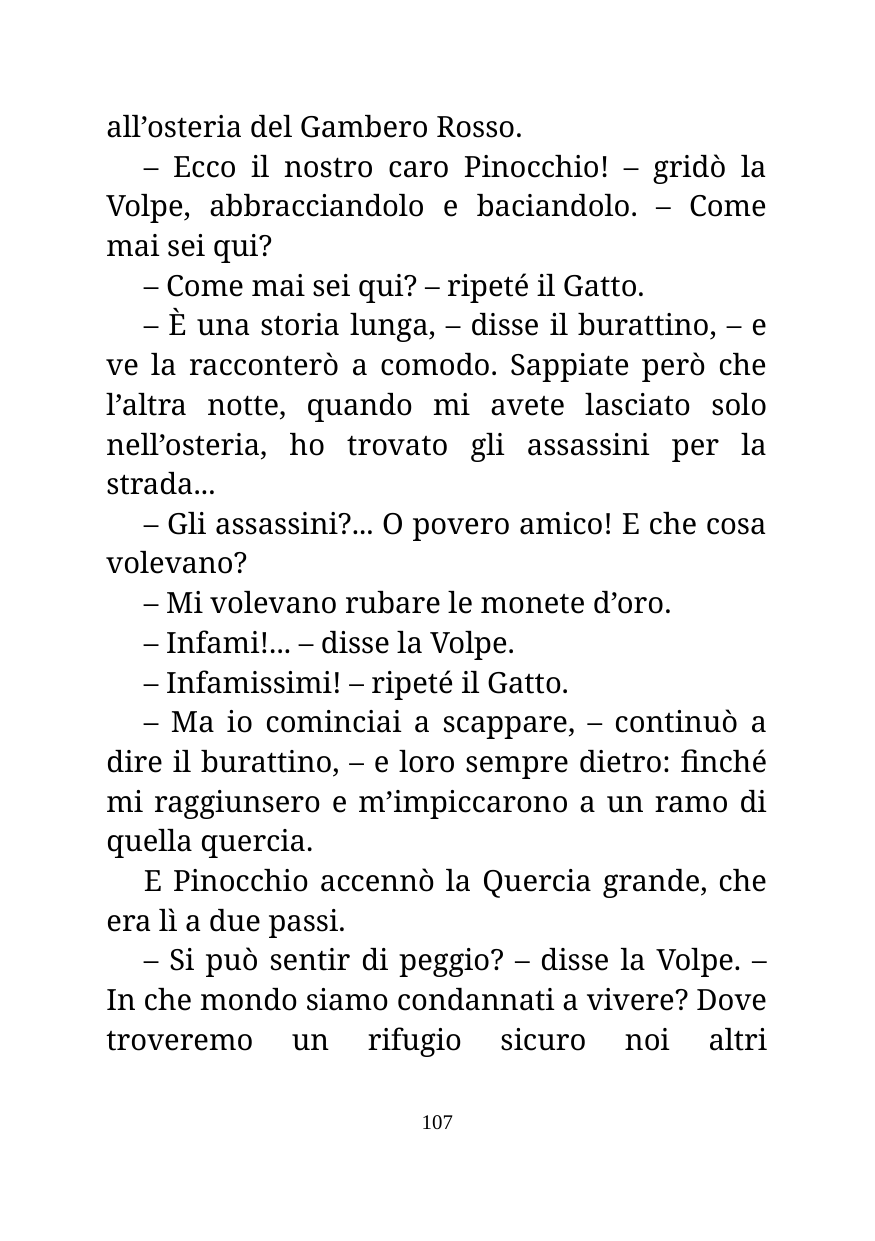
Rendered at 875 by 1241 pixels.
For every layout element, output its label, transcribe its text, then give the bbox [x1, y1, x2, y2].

text E Pinocchio accennò la Quercia grande, che era lì a due passi. [106, 860, 768, 940]
text – Come mai sei qui? – ripeté il Gatto. [106, 265, 768, 305]
text – Infamissimi! – ripeté il Gatto. [106, 662, 768, 702]
text all’osteria del Gambero Rosso. [106, 106, 768, 146]
text – Mi volevano rubare le monete d’oro. [106, 582, 768, 622]
text – Gli assassini?... O povero amico! E che cosa volevano? [106, 503, 768, 582]
text – Ma io cominciai a scappare, – continuò a dire il burattino, – e loro sempre dietro: finché mi raggiunsero e m’impiccarono a un ramo di quella quercia. [106, 702, 768, 860]
text – È una storia lunga, – disse il burattino, – e ve la racconterò a comodo. Sappiate però che l’altra notte, quando mi avete lasciato solo nell’osteria, ho trovato gli assassini per la strada... [106, 305, 768, 503]
text – Si può sentir di peggio? – disse la Volpe. – In che mondo siamo condannati a vivere? Dove troveremo un rifugio sicuro noi altri [106, 940, 768, 1059]
text – Ecco il nostro caro Pinocchio! – gridò la Volpe, abbracciandolo e baciandolo. – Come mai sei qui? [106, 146, 768, 265]
text – Infami!... – disse la Volpe. [106, 622, 768, 662]
